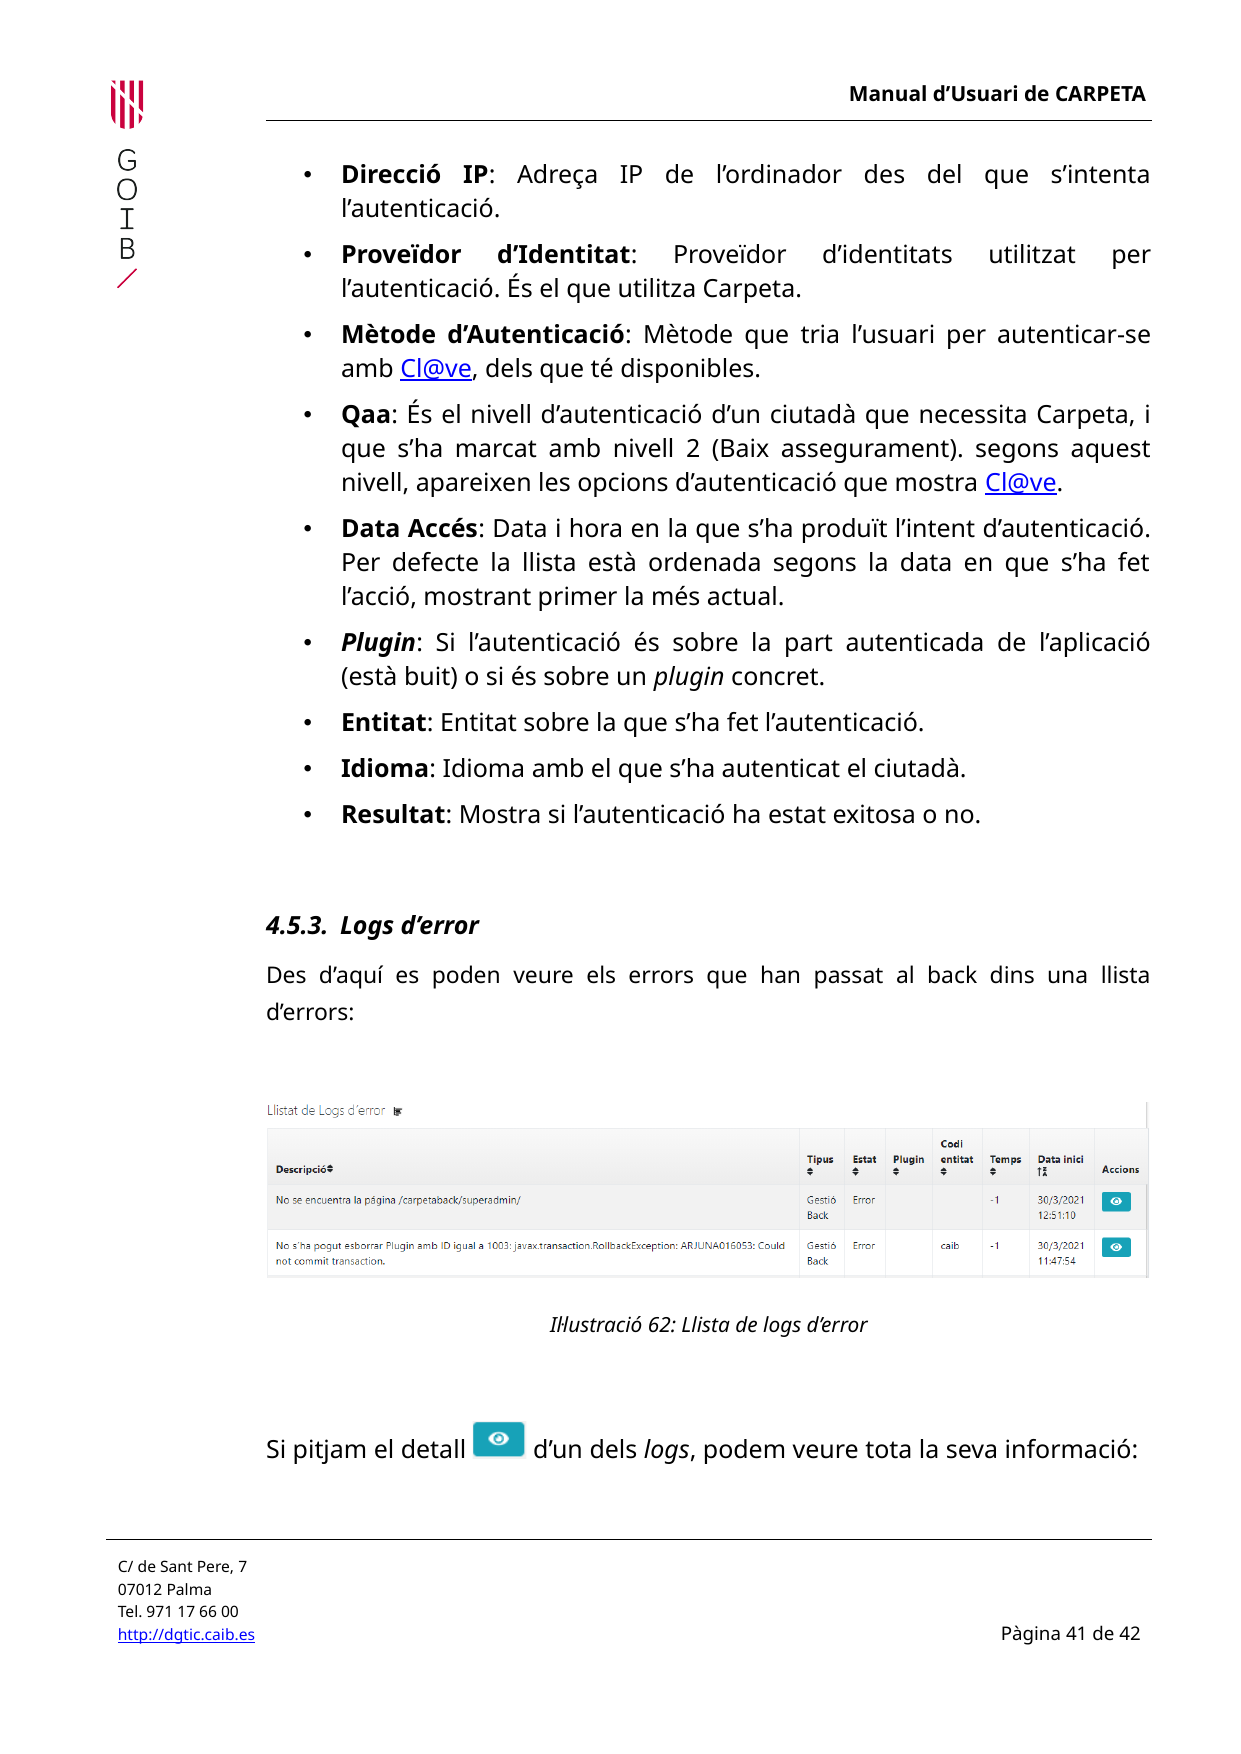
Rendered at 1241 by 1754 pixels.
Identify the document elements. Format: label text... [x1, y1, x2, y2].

picture [265, 1102, 1152, 1278]
picture [472, 1421, 527, 1459]
list Si pitjam el detall d’un dels logs, podem veure tota la seva informació: [266, 1421, 1152, 1466]
text Il·lustració 62: Llista de logs d’error [266, 1278, 1152, 1339]
list Entitat: Entitat sobre la que s’ha fet l’autenticació. [303, 704, 1152, 739]
text Des d’aquí es poden veure els errors que han passat al back dins una llista d’errors: [266, 959, 1152, 1027]
list Direcció IP: Adreça IP de l’ordinador des del que s’intenta l’autenticació. [303, 156, 1152, 224]
subtitle Logs d’error [266, 907, 1152, 941]
list Data Accés: Data i hora en la que s’ha produït l’intent d’autenticació. Per defecte la llista està ordenada segons la data en que s’ha fet l’acció, mostrant primer la més actual. [303, 511, 1152, 613]
list Qaa: És el nivell d’autenticació d’un ciutadà que necessita Carpeta, i que s’ha marcat amb nivell 2 (Baix assegurament). segons aquest nivell, apareixen les opcions d’autenticació que mostra Cl@ve. [303, 396, 1152, 499]
list Proveïdor d’Identitat: Proveïdor d’identitats utilitzat per l’autenticació. És el que utilitza Carpeta. [303, 236, 1152, 304]
list Idioma: Idioma amb el que s’ha autenticat el ciutadà. [303, 751, 1152, 784]
list Resultat: Mostra si l’autenticació ha estat exitosa o no. [303, 796, 1152, 831]
list Plugin: Si l’autenticació és sobre la part autenticada de l’aplicació (està buit) o si és sobre un plugin concret. [303, 624, 1152, 693]
picture [82, 57, 172, 319]
list Mètode d’Autenticació: Mètode que tria l’usuari per autenticar-se amb Cl@ve, dels que té disponibles. [303, 316, 1152, 384]
